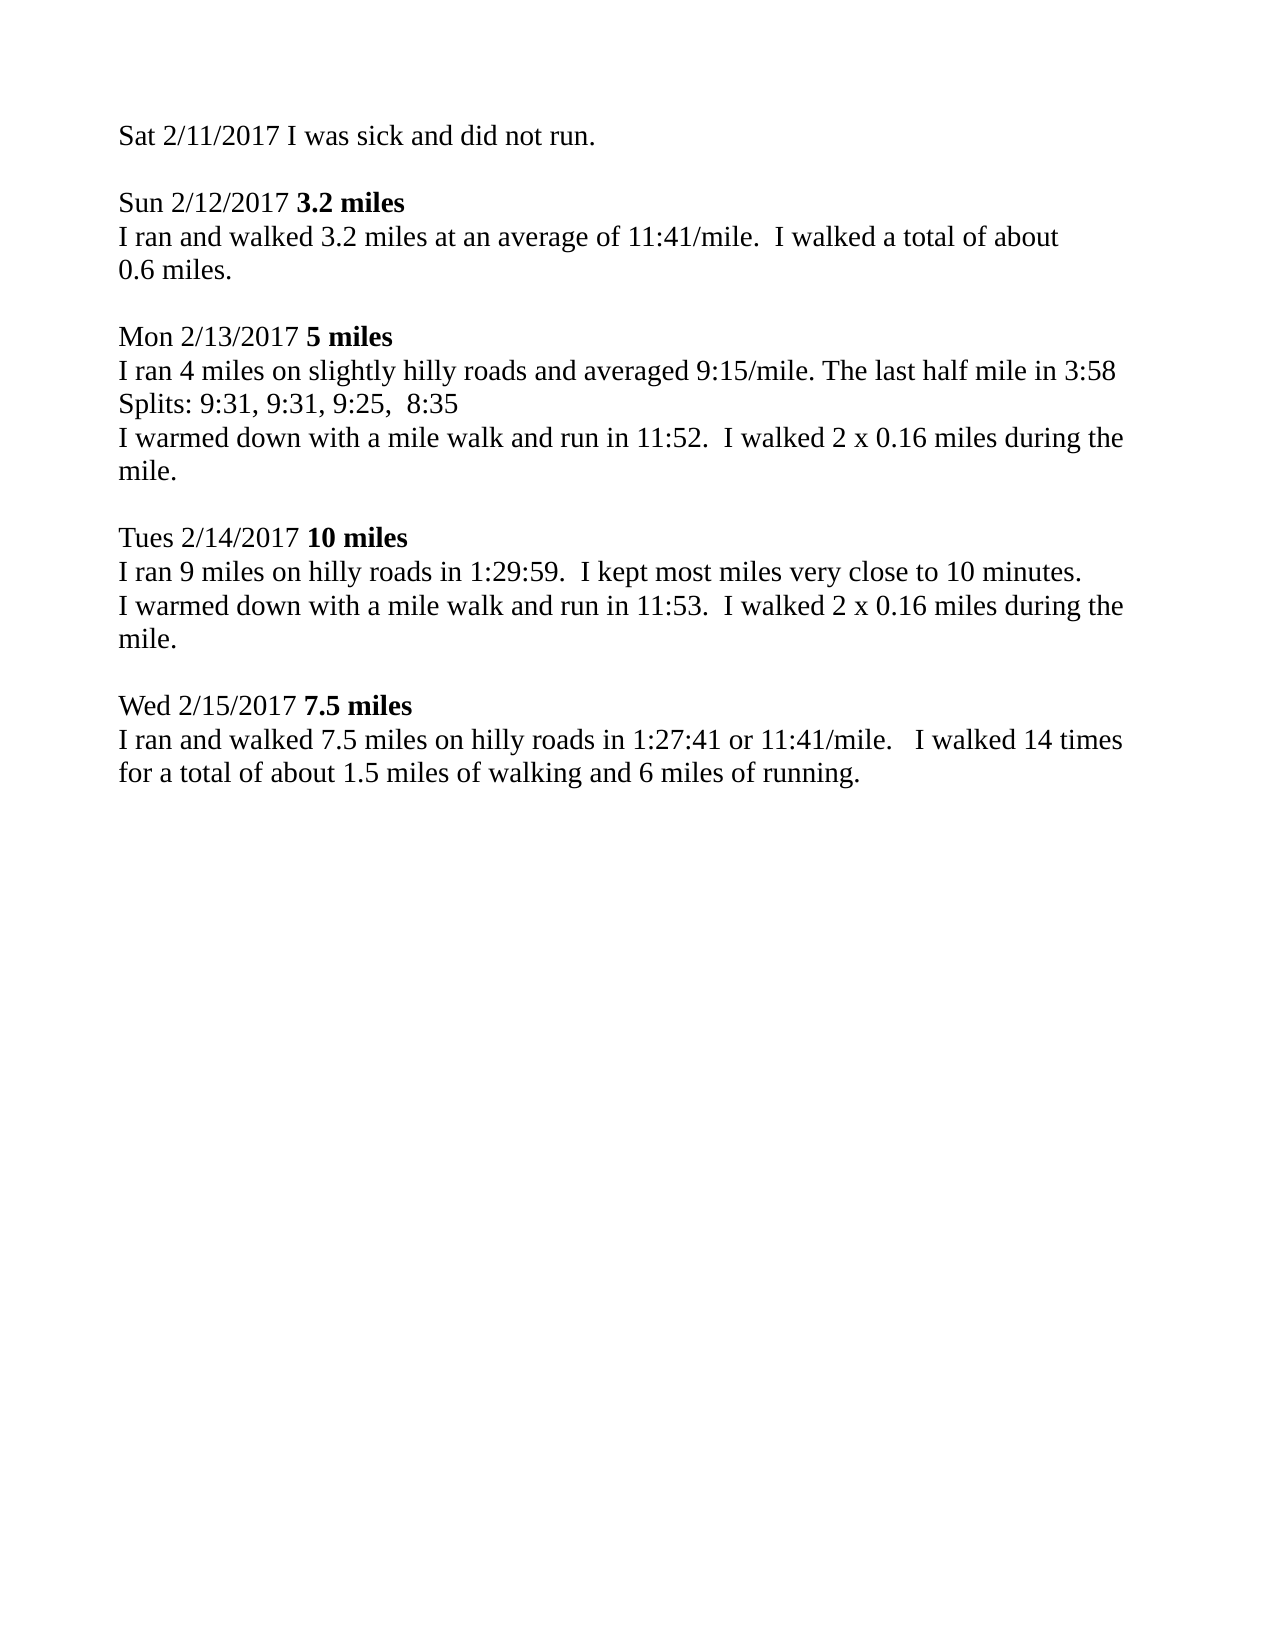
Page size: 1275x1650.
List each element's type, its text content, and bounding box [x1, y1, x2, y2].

text Splits: 9:31, 9:31, 9:25, 8:35 [118, 386, 1157, 420]
text I ran and walked 3.2 miles at an average of 11:41/mile. I walked a total of about [118, 219, 1157, 252]
text I warmed down with a mile walk and run in 11:52. I walked 2 x 0.16 miles during the mile. [118, 420, 1157, 487]
text Sat 2/11/2017 I was sick and did not run. [118, 118, 1157, 152]
text Mon 2/13/2017 5 miles [118, 319, 1157, 353]
text Wed 2/15/2017 7.5 miles [118, 688, 1157, 722]
text Sun 2/12/2017 3.2 miles [118, 185, 1157, 219]
text I ran 9 miles on hilly roads in 1:29:59. I kept most miles very close to 10 minutes. [118, 554, 1157, 588]
text 0.6 miles. [118, 252, 1157, 286]
text I ran and walked 7.5 miles on hilly roads in 1:27:41 or 11:41/mile. I walked 14 times for a total of about 1.5 miles of walking and 6 miles of running. [118, 722, 1157, 789]
text I warmed down with a mile walk and run in 11:53. I walked 2 x 0.16 miles during the mile. [118, 588, 1157, 655]
text I ran 4 miles on slightly hilly roads and averaged 9:15/mile. The last half mile in 3:58 [118, 353, 1157, 386]
text Tues 2/14/2017 10 miles [118, 521, 1157, 554]
